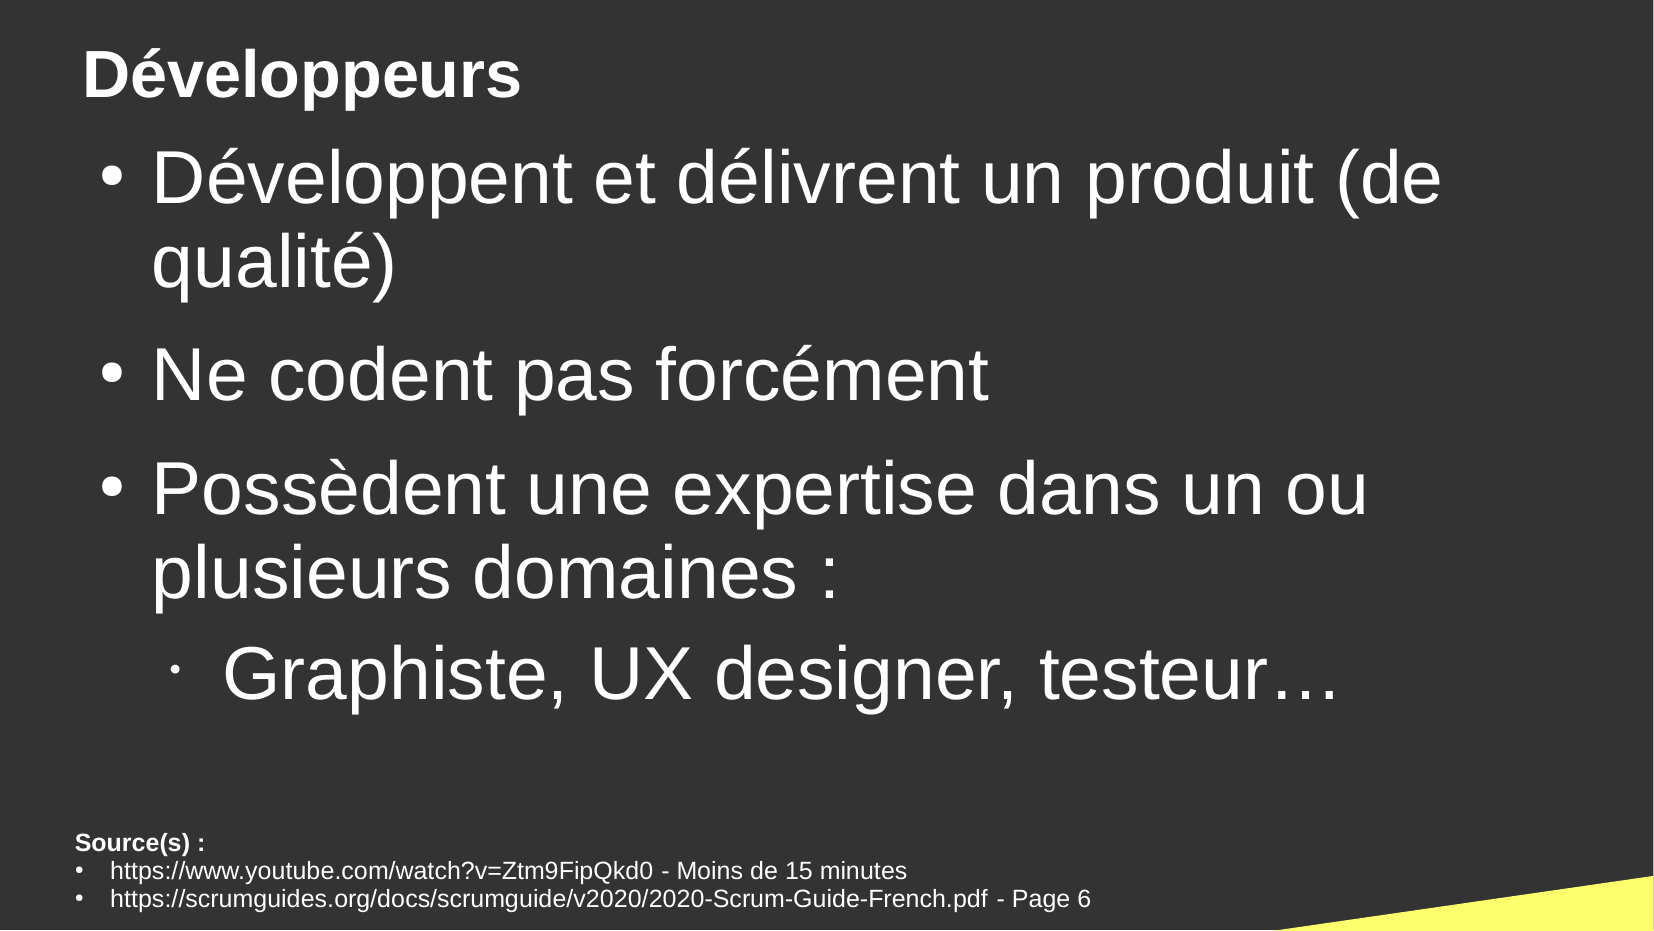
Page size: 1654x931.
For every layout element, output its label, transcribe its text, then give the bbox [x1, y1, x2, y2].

title Développeurs [82, 37, 1571, 122]
text_box Source(s) : https://www.youtube.com/watch?v=Ztm9FipQkd0 - Moins de 15 minutes https://scrumguides.org/docs/scrumguide/v2020/2020-Scrum-Guide-French.pdf - Page 6 [59, 821, 1546, 920]
list Développent et délivrent un produit (de qualité) Ne codent pas forcément Possèdent une expertise dans un ou plusieurs domaines : Graphiste, UX designer, testeur… [80, 135, 1620, 777]
text_box [1271, 875, 1654, 931]
